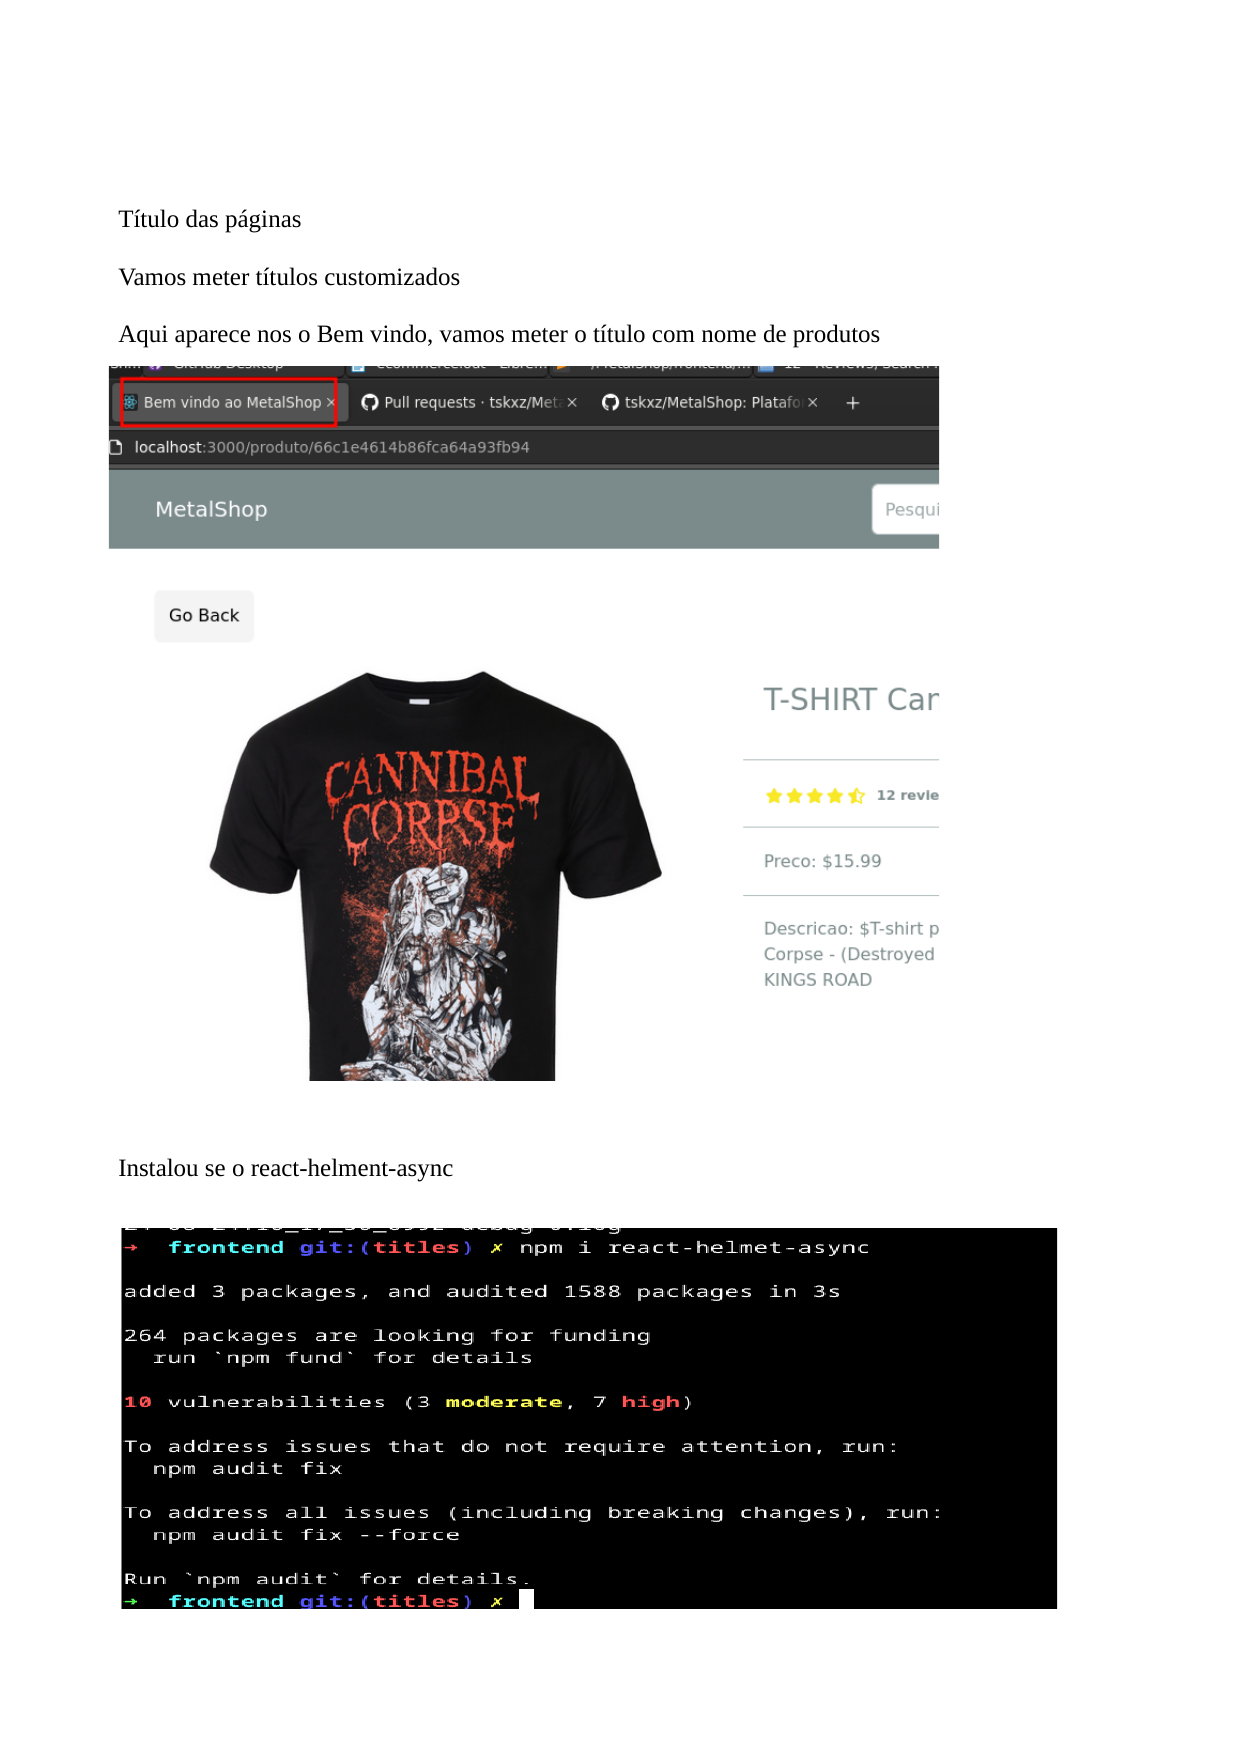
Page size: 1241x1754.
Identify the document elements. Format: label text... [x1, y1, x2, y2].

picture [108, 366, 940, 1081]
text Aqui aparece nos o Bem vindo, vamos meter o título com nome de produtos [118, 319, 1122, 348]
text Título das páginas [118, 204, 1122, 233]
picture [121, 1228, 1058, 1609]
text Instalou se o react-helment-async [118, 1153, 1122, 1182]
text Vamos meter títulos customizados [118, 262, 1122, 291]
